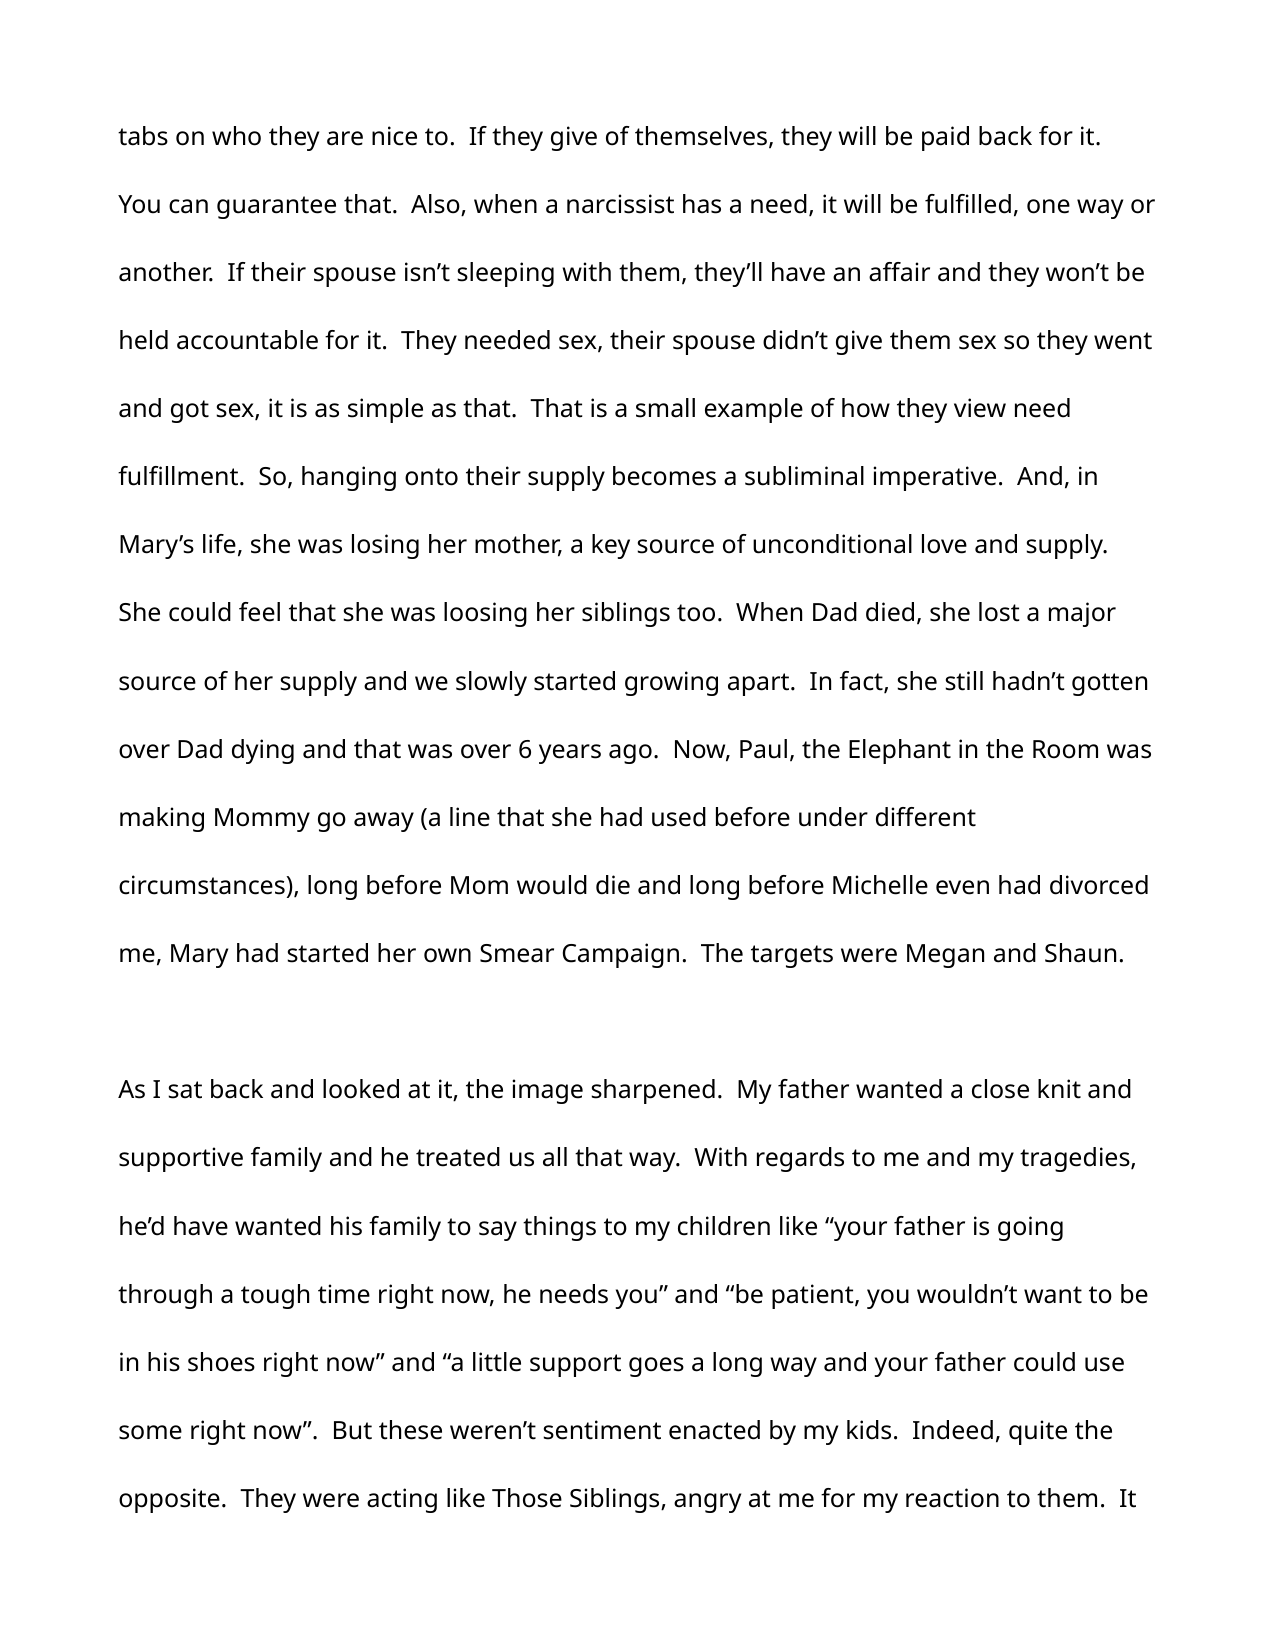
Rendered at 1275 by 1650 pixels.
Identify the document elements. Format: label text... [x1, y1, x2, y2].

text tabs on who they are nice to. If they give of themselves, they will be paid back for it. You can guarantee that. Also, when a narcissist has a need, it will be fulfilled, one way or another. If their spouse isn’t sleeping with them, they’ll have an affair and they won’t be held accountable for it. They needed sex, their spouse didn’t give them sex so they went and got sex, it is as simple as that. That is a small example of how they view need fulfillment. So, hanging onto their supply becomes a subliminal imperative. And, in Mary’s life, she was losing her mother, a key source of unconditional love and supply. She could feel that she was loosing her siblings too. When Dad died, she lost a major source of her supply and we slowly started growing apart. In fact, she still hadn’t gotten over Dad dying and that was over 6 years ago. Now, Paul, the Elephant in the Room was making Mommy go away (a line that she had used before under different circumstances), long before Mom would die and long before Michelle even had divorced me, Mary had started her own Smear Campaign. The targets were Megan and Shaun. [118, 118, 1157, 970]
text As I sat back and looked at it, the image sharpened. My father wanted a close knit and supportive family and he treated us all that way. With regards to me and my tragedies, he’d have wanted his family to say things to my children like “your father is going through a tough time right now, he needs you” and “be patient, you wouldn’t want to be in his shoes right now” and “a little support goes a long way and your father could use some right now”. But these weren’t sentiment enacted by my kids. Indeed, quite the opposite. They were acting like Those Siblings, angry at me for my reaction to them. It [118, 1072, 1157, 1515]
